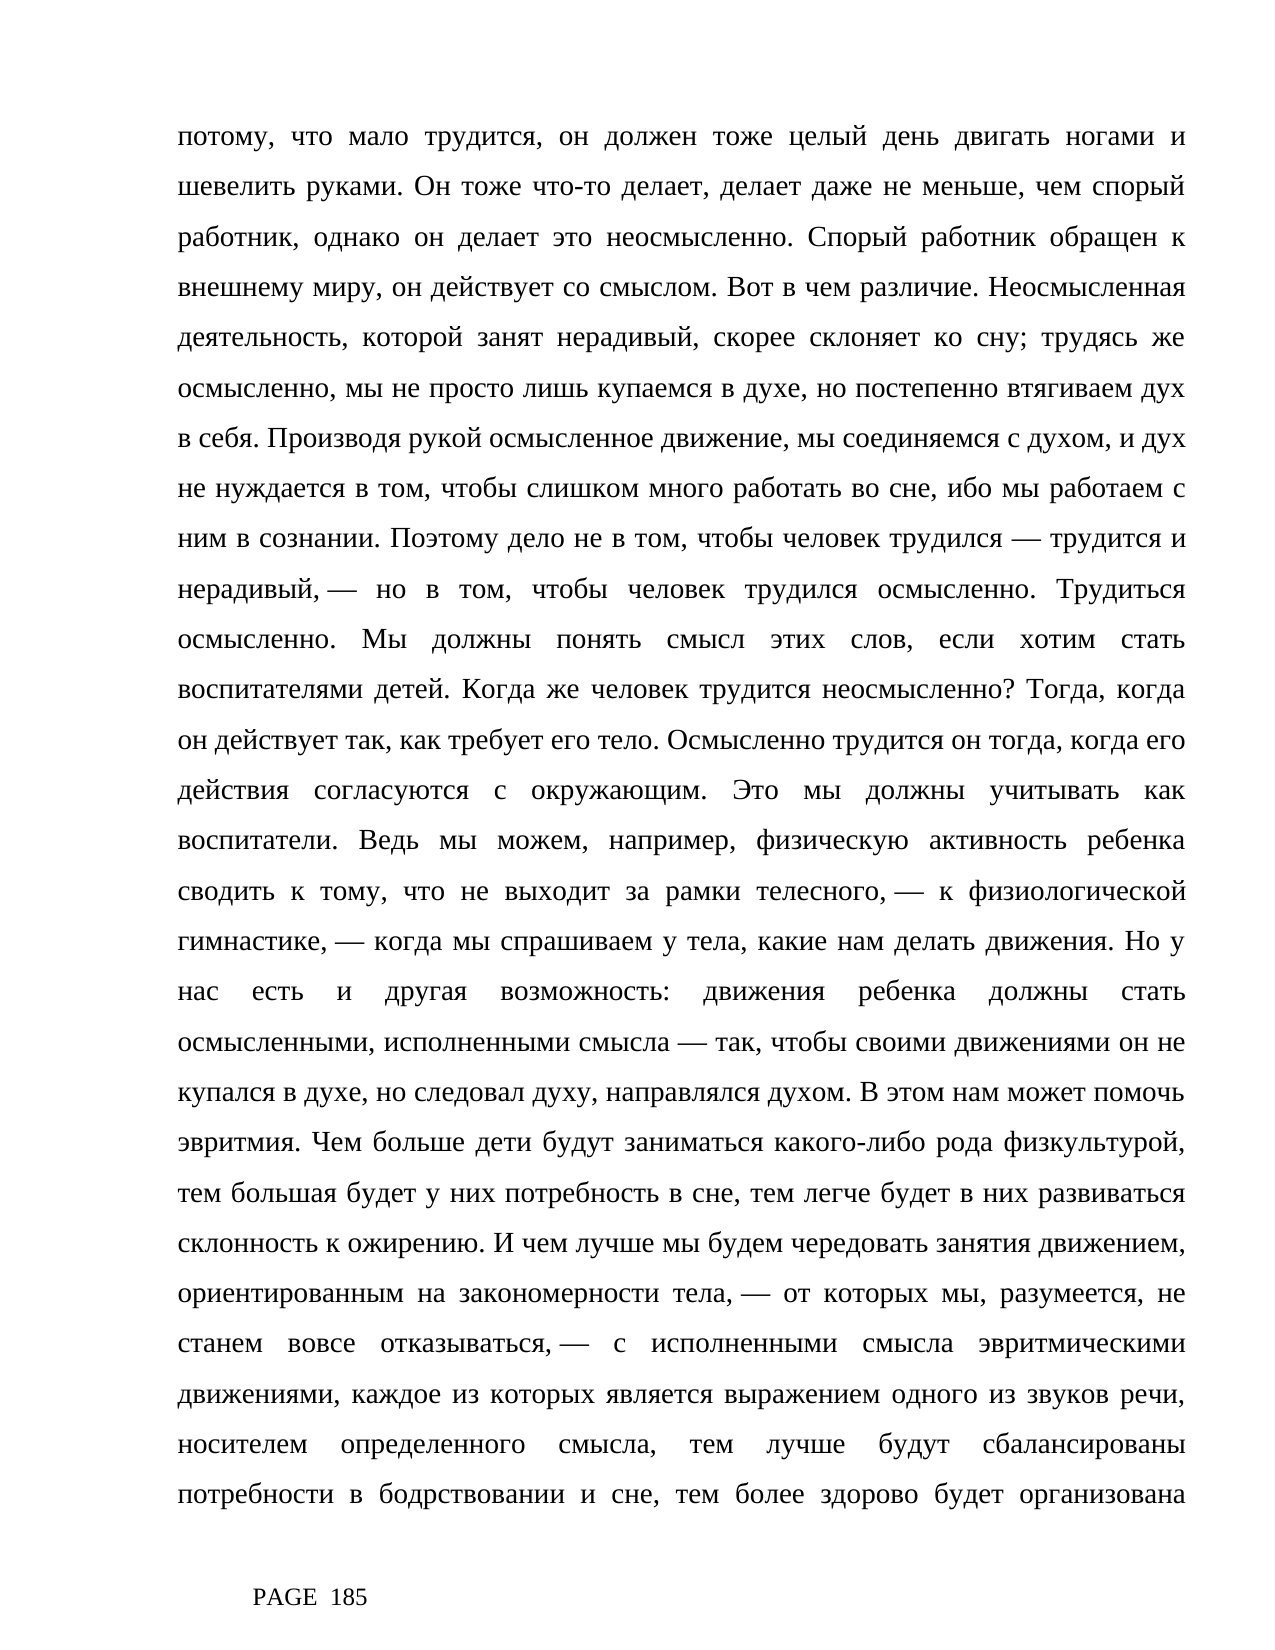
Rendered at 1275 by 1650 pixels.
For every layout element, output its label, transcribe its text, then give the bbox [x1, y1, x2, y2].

text потому, что мало трудится, он должен тоже целый день двигать ногами и шевелить руками. Он тоже что-то делает, делает даже не меньше, чем спорый работник, однако он делает это неосмысленно. Спорый работник обращен к внешнему миру, он действует со смыслом. Вот в чем различие. Неосмысленная деятельность, которой занят нерадивый, скорее склоняет ко сну; трудясь же осмысленно, мы не просто лишь купаемся в духе, но постепенно втягиваем дух в себя. Производя рукой осмысленное движение, мы соединяемся с духом, и дух не нуждается в том, чтобы слишком много работать во сне, ибо мы работаем с ним в сознании. Поэтому дело не в том, чтобы человек трудился — трудится и нерадивый, — но в том, чтобы человек трудился осмысленно. Трудиться осмысленно. Мы должны понять смысл этих слов, если хотим стать воспитателями детей. Когда же человек трудится неосмысленно? Тогда, когда он действует так, как требует его тело. Осмысленно трудится он тогда, когда его действия согласуются с окружающим. Это мы должны учитывать как воспитатели. Ведь мы можем, например, физическую активность ребенка сводить к тому, что не выходит за рамки телесного, — к физиологической гимнастике, — когда мы спрашиваем у тела, какие нам делать движения. Но у нас есть и другая возможность: движения ребенка должны стать осмысленными, исполненными смысла — так, чтобы своими движениями он не купался в духе, но следовал духу, направлялся духом. В этом нам может помочь эвритмия. Чем больше дети будут заниматься какого-либо рода физкультурой, тем большая будет у них потребность в сне, тем легче будет в них развиваться склонность к ожирению. И чем лучше мы будем чередовать занятия движением, ориентированным на закономерности тела, — от которых мы, разумеется, не станем вовсе отказываться, — с исполненными смысла эвритмическими движениями, каждое из которых является выражением одного из звуков речи, носителем определенного смысла, тем лучше будут сбалансированы потребности в бодрствовании и сне, тем более здорово будет организована [177, 118, 1186, 1510]
